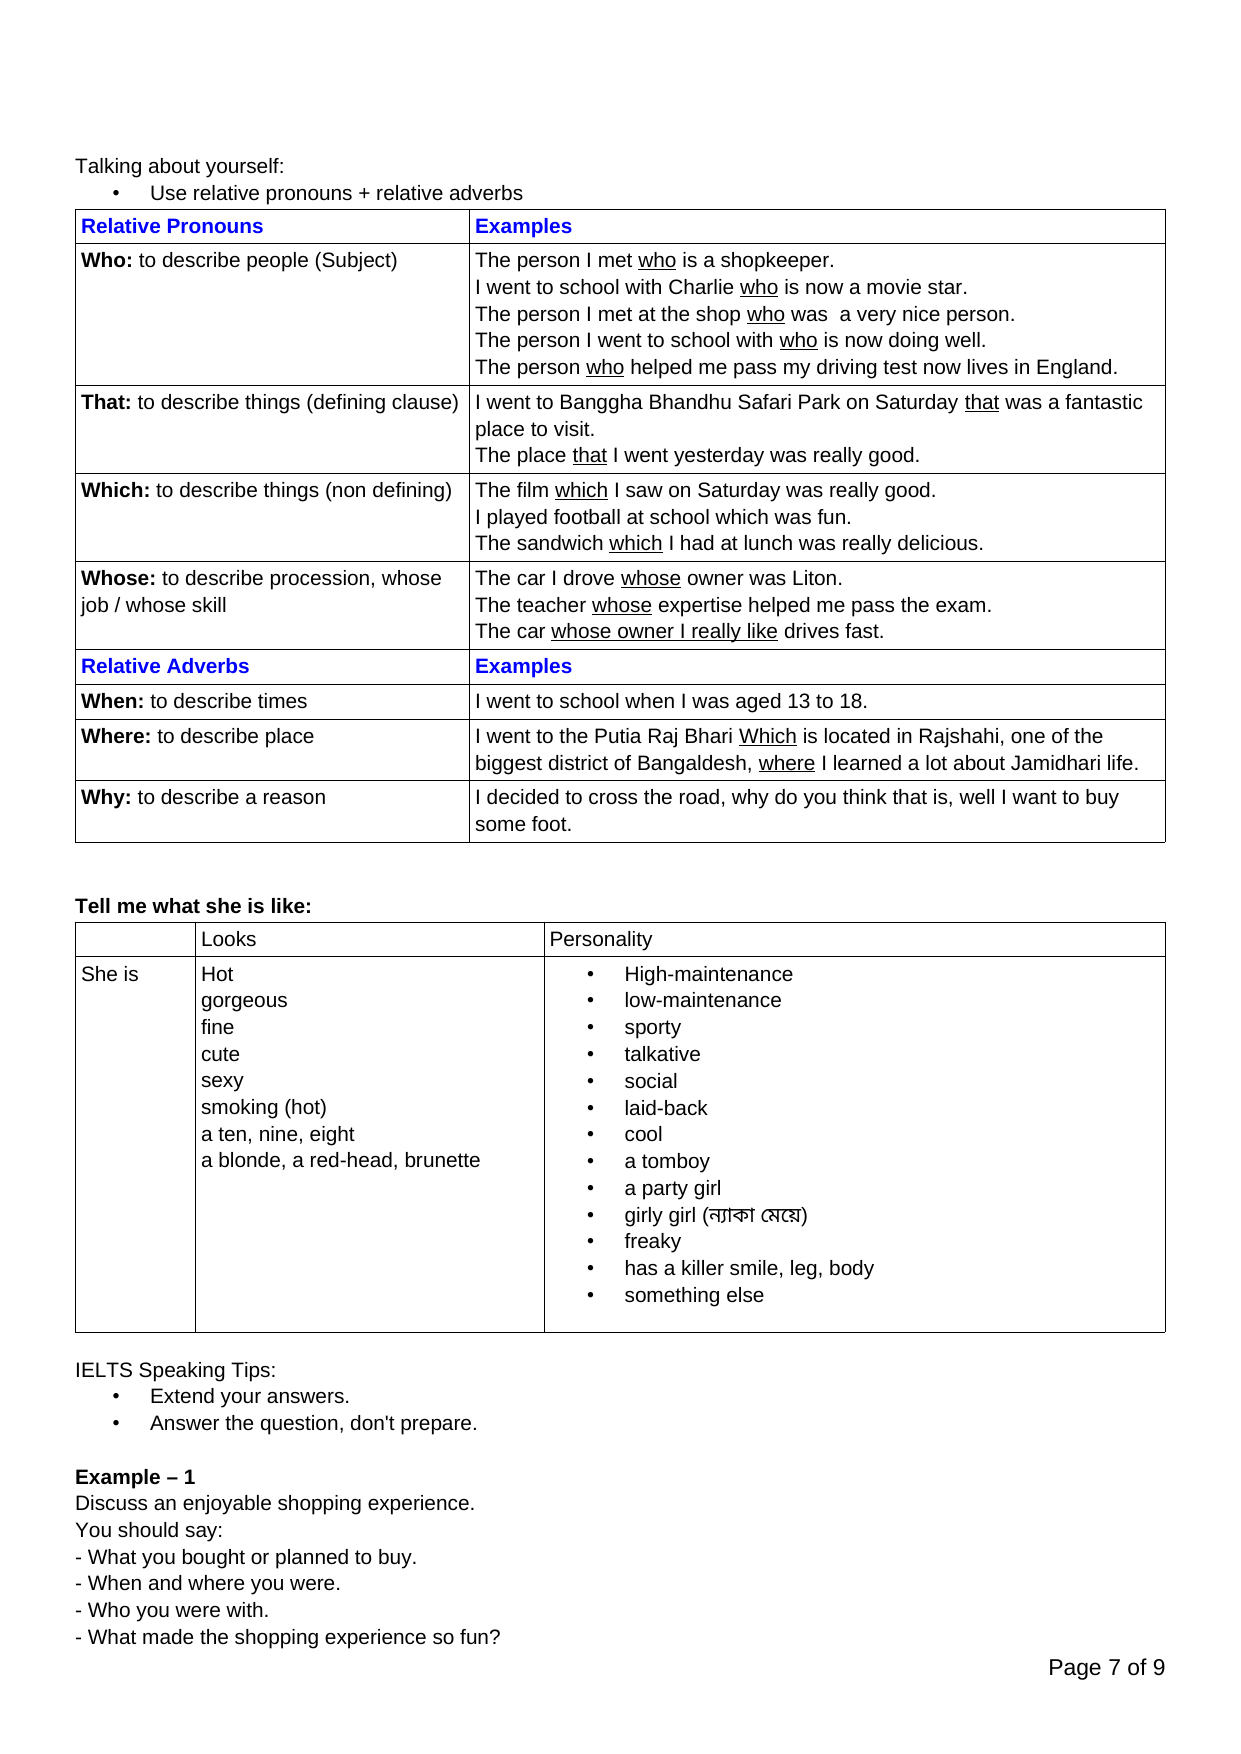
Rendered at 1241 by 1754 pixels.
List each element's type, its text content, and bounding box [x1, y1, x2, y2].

text - When and where you were. [75, 1572, 1165, 1595]
text IELTS Speaking Tips: [75, 1358, 1165, 1382]
table_cell I went to Banggha Bhandhu Safari Park on Saturday that was a fantastic place to visit. The place that I went yesterday was really good. [470, 386, 1165, 473]
table_cell Examples [470, 650, 1165, 684]
table_cell Whose: to describe procession, whose job / whose skill [76, 562, 469, 649]
table_cell The car I drove whose owner was Liton. The teacher whose expertise helped me pass the exam. The car whose owner I really like drives fast. [470, 562, 1165, 649]
table_header [76, 923, 195, 956]
list Extend your answers. [112, 1385, 1165, 1408]
table_cell When: to describe times [76, 685, 469, 719]
table_header Examples [470, 210, 1165, 243]
table_cell Which: to describe things (non defining) [76, 474, 469, 561]
table_cell Who: to describe people (Subject) [76, 244, 469, 385]
text - What you bought or planned to buy. [75, 1545, 1165, 1568]
list Use relative pronouns + relative adverbs [112, 182, 1165, 205]
text - What made the shopping experience so fun? [75, 1625, 1165, 1648]
text Tell me what she is like: [75, 895, 1165, 918]
table_cell She is [76, 957, 195, 1332]
table_cell I went to the Putia Raj Bhari Which is located in Rajshahi, one of the biggest district of Bangaldesh, where I learned a lot about Jamidhari life. [470, 720, 1165, 780]
table_header Personality [545, 923, 1165, 956]
table_cell I decided to cross the road, why do you think that is, well I want to buy some foot. [470, 781, 1165, 842]
table_cell The film which I saw on Saturday was really good. I played football at school which was fun. The sandwich which I had at lunch was really delicious. [470, 474, 1165, 561]
table_cell Where: to describe place [76, 720, 469, 780]
text Discuss an enjoyable shopping experience. [75, 1492, 1165, 1515]
text Example – 1 [75, 1465, 1165, 1488]
table_cell High-maintenance low-maintenance sporty talkative social laid-back cool a tomboy a party girl girly girl (ন্যাকা মেয়ে) freaky has a killer smile, leg, body something else [545, 957, 1165, 1332]
table_cell I went to school when I was aged 13 to 18. [470, 685, 1165, 719]
table_cell Why: to describe a reason [76, 781, 469, 842]
table_cell Relative Adverbs [76, 650, 469, 684]
text - Who you were with. [75, 1598, 1165, 1622]
table_header Relative Pronouns [76, 210, 469, 243]
table_cell Hot gorgeous fine cute sexy smoking (hot) a ten, nine, eight a blonde, a red-head, brunette [196, 957, 544, 1332]
table_header Looks [196, 923, 544, 956]
list Answer the question, don't prepare. [112, 1412, 1165, 1435]
table_cell That: to describe things (defining clause) [76, 386, 469, 473]
text You should say: [75, 1518, 1165, 1542]
table_cell The person I met who is a shopkeeper. I went to school with Charlie who is now a movie star. The person I met at the shop who was a very nice person. The person I went to school with who is now doing well. The person who helped me pass my driving test now lives in England. [470, 244, 1165, 385]
text Talking about yourself: [75, 155, 1165, 178]
